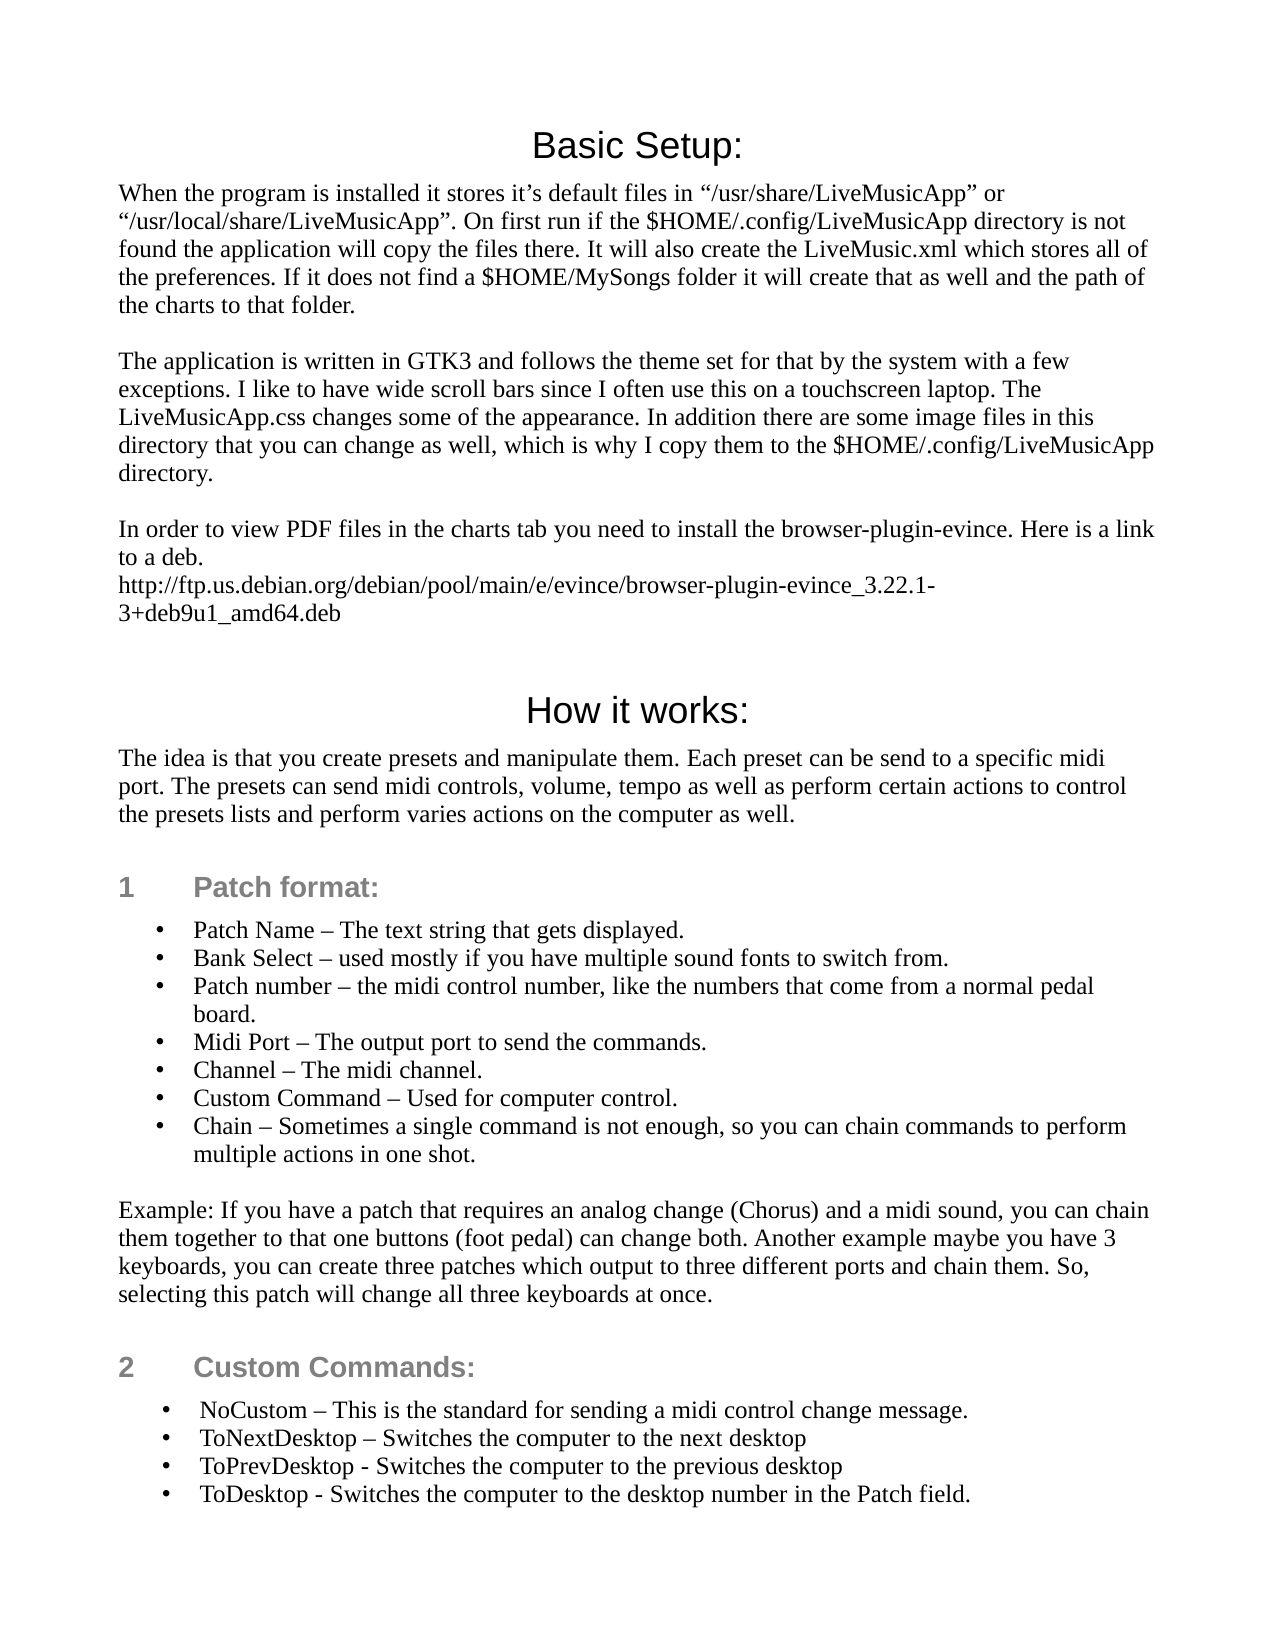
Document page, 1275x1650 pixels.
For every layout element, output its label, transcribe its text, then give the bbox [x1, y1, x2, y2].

subtitle How it works: [118, 689, 1157, 731]
text When the program is installed it stores it’s default files in “/usr/share/LiveMusicApp” or “/usr/local/share/LiveMusicApp”. On first run if the $HOME/.config/LiveMusicApp directory is not found the application will copy the files there. It will also create the LiveMusic.xml which stores all of the preferences. If it does not find a $HOME/MySongs folder it will create that as well and the path of the charts to that folder. [118, 179, 1157, 319]
text In order to view PDF files in the charts tab you need to install the browser-plugin-evince. Here is a link to a deb. [118, 515, 1157, 571]
text The application is written in GTK3 and follows the theme set for that by the system with a few exceptions. I like to have wide scroll bars since I often use this on a touchscreen laptop. The LiveMusicApp.css changes some of the appearance. In addition there are some image files in this directory that you can change as well, which is why I copy them to the $HOME/.config/LiveMusicApp directory. [118, 347, 1157, 487]
list ToNextDesktop – Switches the computer to the next desktop [162, 1423, 1157, 1452]
list Patch Name – The text string that gets displayed. [156, 916, 1157, 944]
list ToDesktop - Switches the computer to the desktop number in the Patch field. [162, 1479, 1157, 1508]
list Midi Port – The output port to send the commands. [156, 1028, 1157, 1056]
subtitle Custom Commands: [118, 1351, 1157, 1383]
list Channel – The midi channel. [156, 1056, 1157, 1084]
list ToPrevDesktop - Switches the computer to the previous desktop [162, 1452, 1157, 1479]
list Bank Select – used mostly if you have multiple sound fonts to switch from. [156, 944, 1157, 972]
subtitle Patch format: [118, 871, 1157, 903]
subtitle Basic Setup: [118, 124, 1157, 166]
list Custom Command – Used for computer control. [156, 1084, 1157, 1112]
text http://ftp.us.debian.org/debian/pool/main/e/evince/browser-plugin-evince_3.22.1-3+deb9u1_amd64.deb [118, 571, 1157, 627]
text The idea is that you create presets and manipulate them. Each preset can be send to a specific midi port. The presets can send midi controls, volume, tempo as well as perform certain actions to control the presets lists and perform varies actions on the computer as well. [118, 744, 1157, 828]
list Chain – Sometimes a single command is not enough, so you can chain commands to perform multiple actions in one shot. [156, 1112, 1157, 1168]
text Example: If you have a patch that requires an analog change (Chorus) and a midi sound, you can chain them together to that one buttons (foot pedal) can change both. Another example maybe you have 3 keyboards, you can create three patches which output to three different ports and chain them. So, selecting this patch will change all three keyboards at once. [118, 1196, 1157, 1308]
list Patch number – the midi control number, like the numbers that come from a normal pedal board. [156, 972, 1157, 1028]
list NoCustom – This is the standard for sending a midi control change message. [162, 1396, 1157, 1423]
